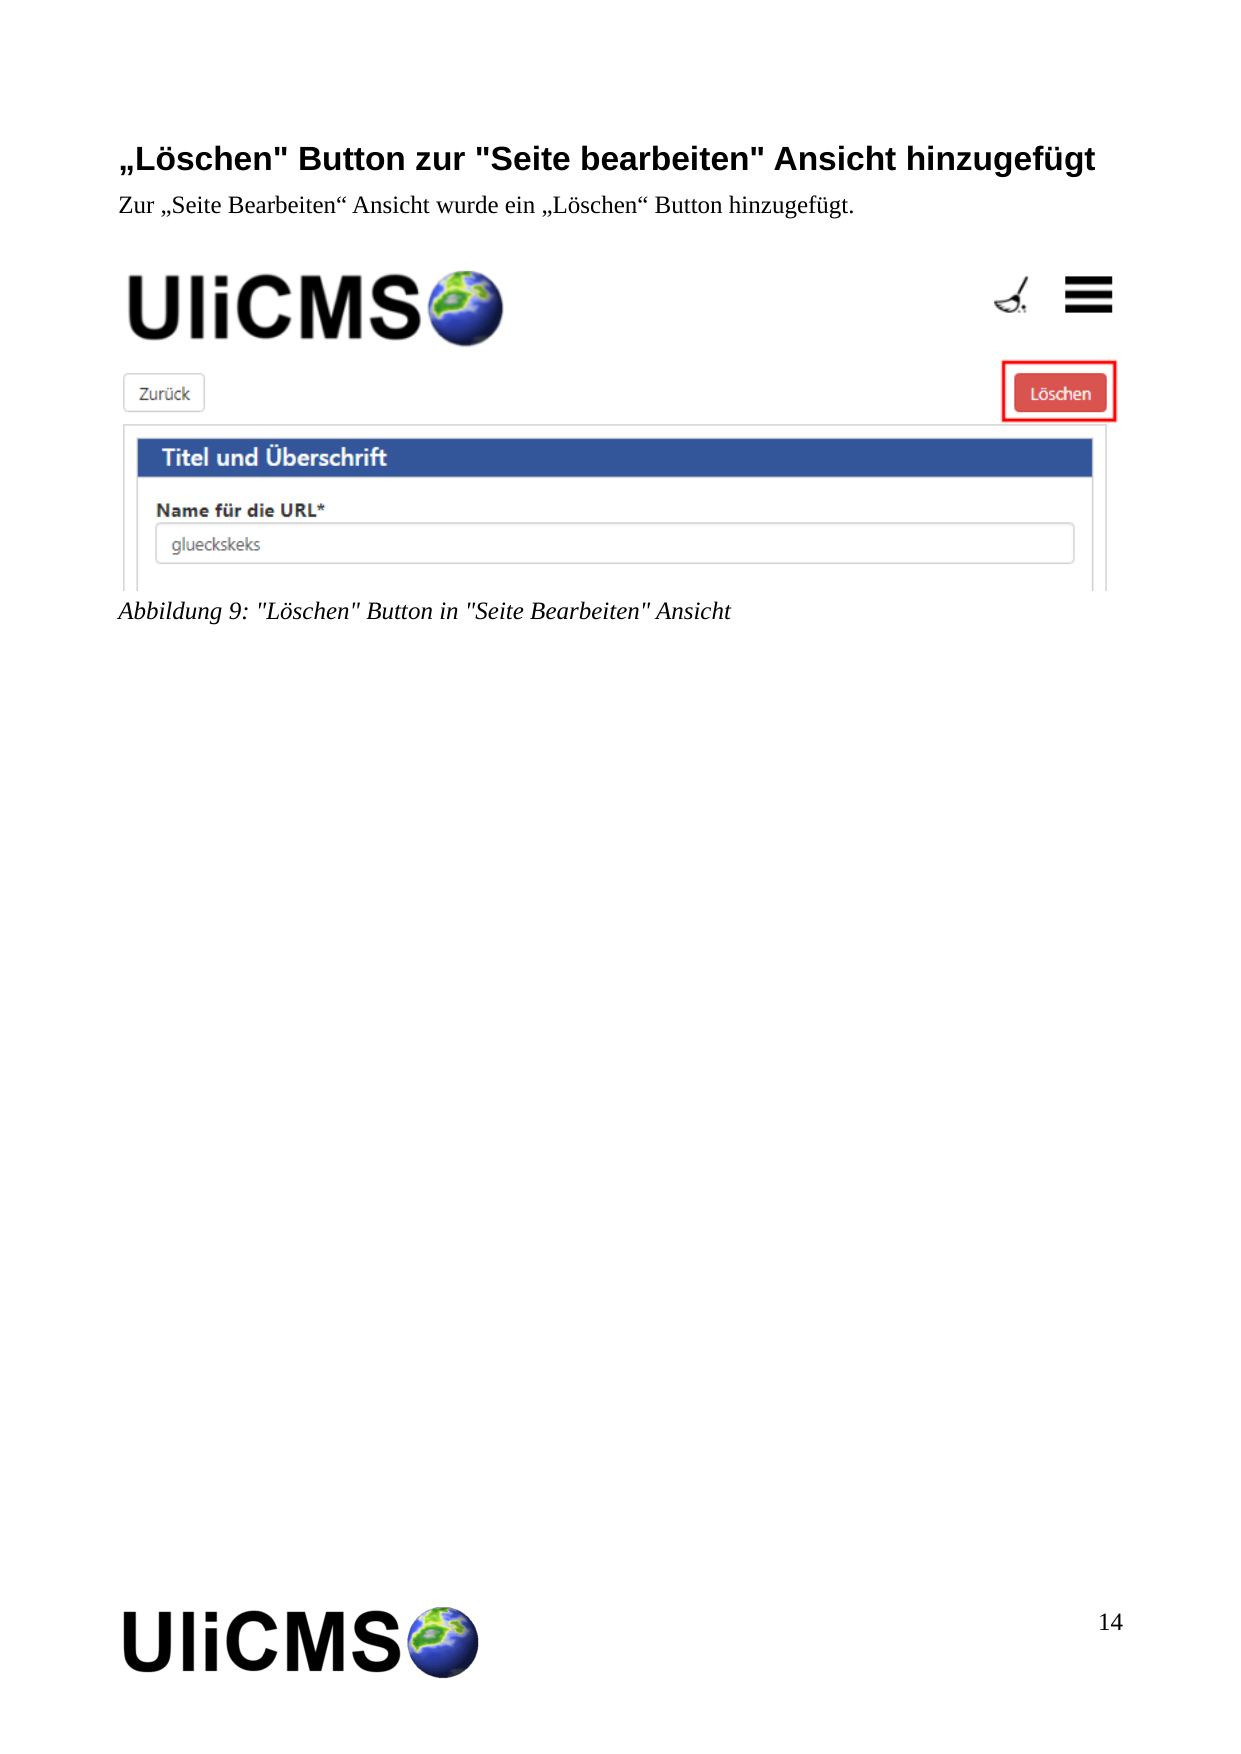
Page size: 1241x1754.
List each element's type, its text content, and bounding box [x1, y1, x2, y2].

subtitle „Löschen" Button zur "Seite bearbeiten" Ansicht hinzugefügt [118, 139, 1123, 178]
text Zur „Seite Bearbeiten“ Ansicht wurde ein „Löschen“ Button hinzugefügt. [118, 190, 1123, 219]
picture [118, 1607, 479, 1681]
text Abbildung 9: "Löschen" Button in "Seite Bearbeiten" Ansicht [118, 591, 1123, 625]
picture [118, 251, 1123, 591]
